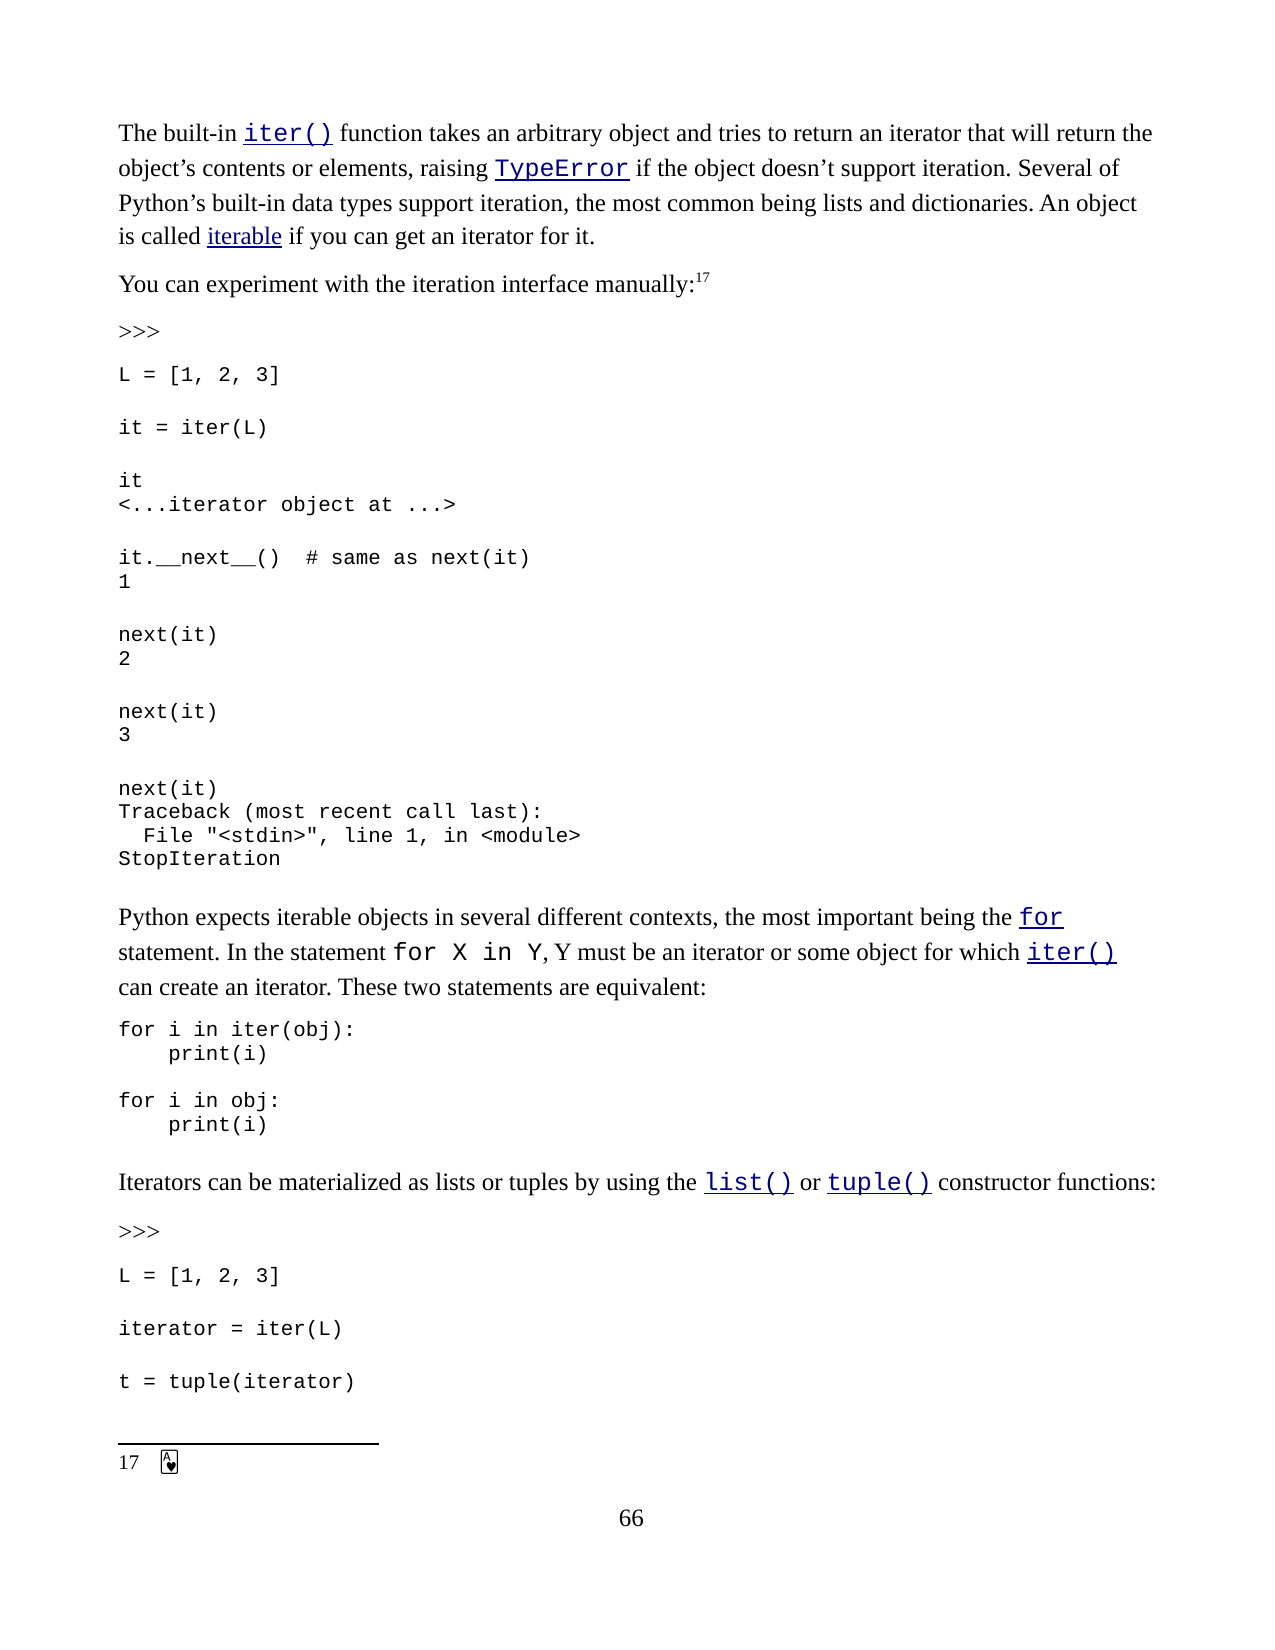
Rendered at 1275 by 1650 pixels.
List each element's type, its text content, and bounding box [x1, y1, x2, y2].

text >>> [118, 1217, 1157, 1246]
text t = tuple(iterator) [118, 1371, 1157, 1394]
text print(i) [118, 1043, 1157, 1067]
text 2 [118, 648, 1157, 671]
text File "<stdin>", line 1, in <module> [118, 825, 1157, 848]
text L = [1, 2, 3] [118, 1265, 1157, 1288]
text for i in obj: [118, 1090, 1157, 1114]
text next(it) [118, 701, 1157, 724]
text 3 [118, 724, 1157, 748]
text Python expects iterable objects in several different contexts, the most important being the for statement. In the statement for X in Y, Y must be an iterator or some object for which iter() can create an iterator. These two statements are equivalent: [118, 902, 1157, 1001]
text You can experiment with the iteration interface manually: [118, 269, 1157, 298]
text >>> [118, 317, 1157, 345]
text StopIteration [118, 848, 1157, 872]
text next(it) [118, 624, 1157, 648]
text iterator = iter(L) [118, 1318, 1157, 1341]
text 1 [118, 571, 1157, 594]
text it = iter(L) [118, 417, 1157, 441]
text print(i) [118, 1114, 1157, 1138]
text it.__next__() # same as next(it) [118, 547, 1157, 571]
text <...iterator object at ...> [118, 494, 1157, 518]
text Iterators can be materialized as lists or tuples by using the list() or tuple() constructor functions: [118, 1167, 1157, 1198]
text it [118, 470, 1157, 494]
text 🂱 [118, 1449, 1157, 1474]
text Traceback (most recent call last): [118, 801, 1157, 825]
text for i in iter(obj): [118, 1019, 1157, 1043]
text The built-in iter() function takes an arbitrary object and tries to return an iterator that will return the object’s contents or elements, raising TypeError if the object doesn’t support iteration. Several of Python’s built-in data types support iteration, the most common being lists and dictionaries. An object is called iterable if you can get an iterator for it. [118, 118, 1157, 250]
text next(it) [118, 777, 1157, 801]
text L = [1, 2, 3] [118, 364, 1157, 388]
